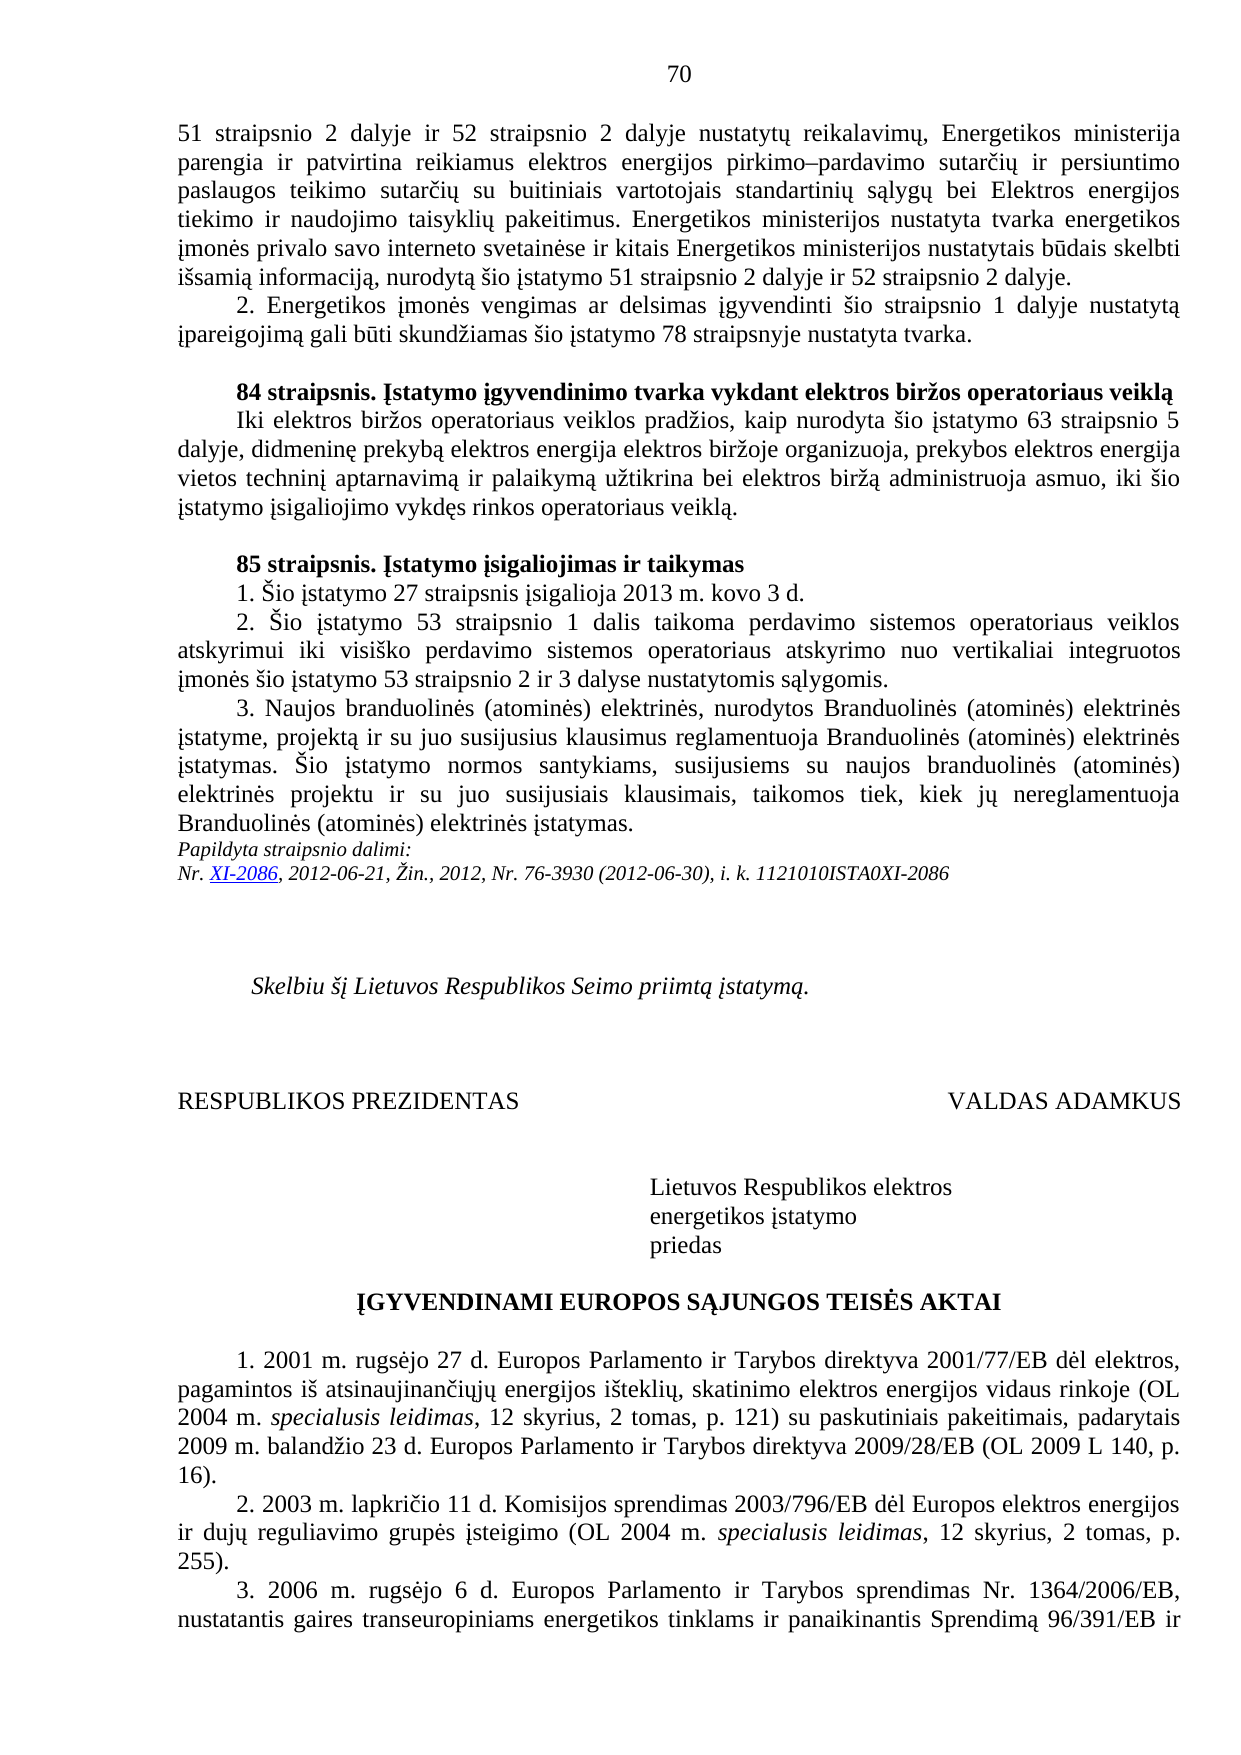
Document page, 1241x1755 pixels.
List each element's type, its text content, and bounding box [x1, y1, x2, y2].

text 1. Šio įstatymo 27 straipsnis įsigalioja 2013 m. kovo 3 d. [177, 578, 1181, 607]
text 2. Šio įstatymo 53 straipsnio 1 dalis taikoma perdavimo sistemos operatoriaus veiklos atskyrimui iki visiško perdavimo sistemos operatoriaus atskyrimo nuo vertikaliai integruotos įmonės šio įstatymo 53 straipsnio 2 ir 3 dalyse nustatytomis sąlygomis. [177, 607, 1181, 693]
text priedas [649, 1230, 1181, 1259]
text 2. Energetikos įmonės vengimas ar delsimas įgyvendinti šio straipsnio 1 dalyje nustatytą įpareigojimą gali būti skundžiamas šio įstatymo 78 straipsnyje nustatyta tvarka. [177, 291, 1181, 348]
text ĮGYVENDINAMI EUROPOS SĄJUNGOS TEISĖS AKTAI [177, 1287, 1181, 1316]
text RESPUBLIKOS PREZIDENTAS VALDAS ADAMKUS [177, 1086, 1181, 1115]
text 51 straipsnio 2 dalyje ir 52 straipsnio 2 dalyje nustatytų reikalavimų, Energetikos ministerija parengia ir patvirtina reikiamus elektros energijos pirkimo–pardavimo sutarčių ir persiuntimo paslaugos teikimo sutarčių su buitiniais vartotojais standartinių sąlygų bei Elektros energijos tiekimo ir naudojimo taisyklių pakeitimus. Energetikos ministerijos nustatyta tvarka energetikos įmonės privalo savo interneto svetainėse ir kitais Energetikos ministerijos nustatytais būdais skelbti išsamią informaciją, nurodytą šio įstatymo 51 straipsnio 2 dalyje ir 52 straipsnio 2 dalyje. [177, 118, 1181, 291]
text 1. 2001 m. rugsėjo 27 d. Europos Parlamento ir Tarybos direktyva 2001/77/EB dėl elektros, pagamintos iš atsinaujinančiųjų energijos išteklių, skatinimo elektros energijos vidaus rinkoje (OL 2004 m. specialusis leidimas, 12 skyrius, 2 tomas, p. 121) su paskutiniais pakeitimais, padarytais 2009 m. balandžio 23 d. Europos Parlamento ir Tarybos direktyva 2009/28/EB (OL 2009 L 140, p. 16). [177, 1345, 1181, 1489]
text energetikos įstatymo [649, 1201, 1181, 1230]
text 85 straipsnis. Įstatymo įsigaliojimas ir taikymas [177, 549, 1181, 578]
text Skelbiu šį Lietuvos Respublikos Seimo priimtą įstatymą. [177, 971, 1181, 1000]
text 3. Naujos branduolinės (atominės) elektrinės, nurodytos Branduolinės (atominės) elektrinės įstatyme, projektą ir su juo susijusius klausimus reglamentuoja Branduolinės (atominės) elektrinės įstatymas. Šio įstatymo normos santykiams, susijusiems su naujos branduolinės (atominės) elektrinės projektu ir su juo susijusiais klausimais, taikomos tiek, kiek jų nereglamentuoja Branduolinės (atominės) elektrinės įstatymas. [177, 693, 1181, 837]
text Nr. XI-2086, 2012-06-21, Žin., 2012, Nr. 76-3930 (2012-06-30), i. k. 1121010ISTA0XI-2086 [177, 861, 1181, 885]
text 3. 2006 m. rugsėjo 6 d. Europos Parlamento ir Tarybos sprendimas Nr. 1364/2006/EB, nustatantis gaires transeuropiniams energetikos tinklams ir panaikinantis Sprendimą 96/391/EB ir [177, 1575, 1181, 1632]
text Iki elektros biržos operatoriaus veiklos pradžios, kaip nurodyta šio įstatymo 63 straipsnio 5 dalyje, didmeninę prekybą elektros energija elektros biržoje organizuoja, prekybos elektros energija vietos techninį aptarnavimą ir palaikymą užtikrina bei elektros biržą administruoja asmuo, iki šio įstatymo įsigaliojimo vykdęs rinkos operatoriaus veiklą. [177, 406, 1181, 521]
text Papildyta straipsnio dalimi: [177, 837, 1181, 861]
text 2. 2003 m. lapkričio 11 d. Komisijos sprendimas 2003/796/EB dėl Europos elektros energijos ir dujų reguliavimo grupės įsteigimo (OL 2004 m. specialusis leidimas, 12 skyrius, 2 tomas, p. 255). [177, 1489, 1181, 1575]
text Lietuvos Respublikos elektros [649, 1172, 1181, 1201]
text 84 straipsnis. Įstatymo įgyvendinimo tvarka vykdant elektros biržos operatoriaus veiklą [236, 377, 1181, 406]
